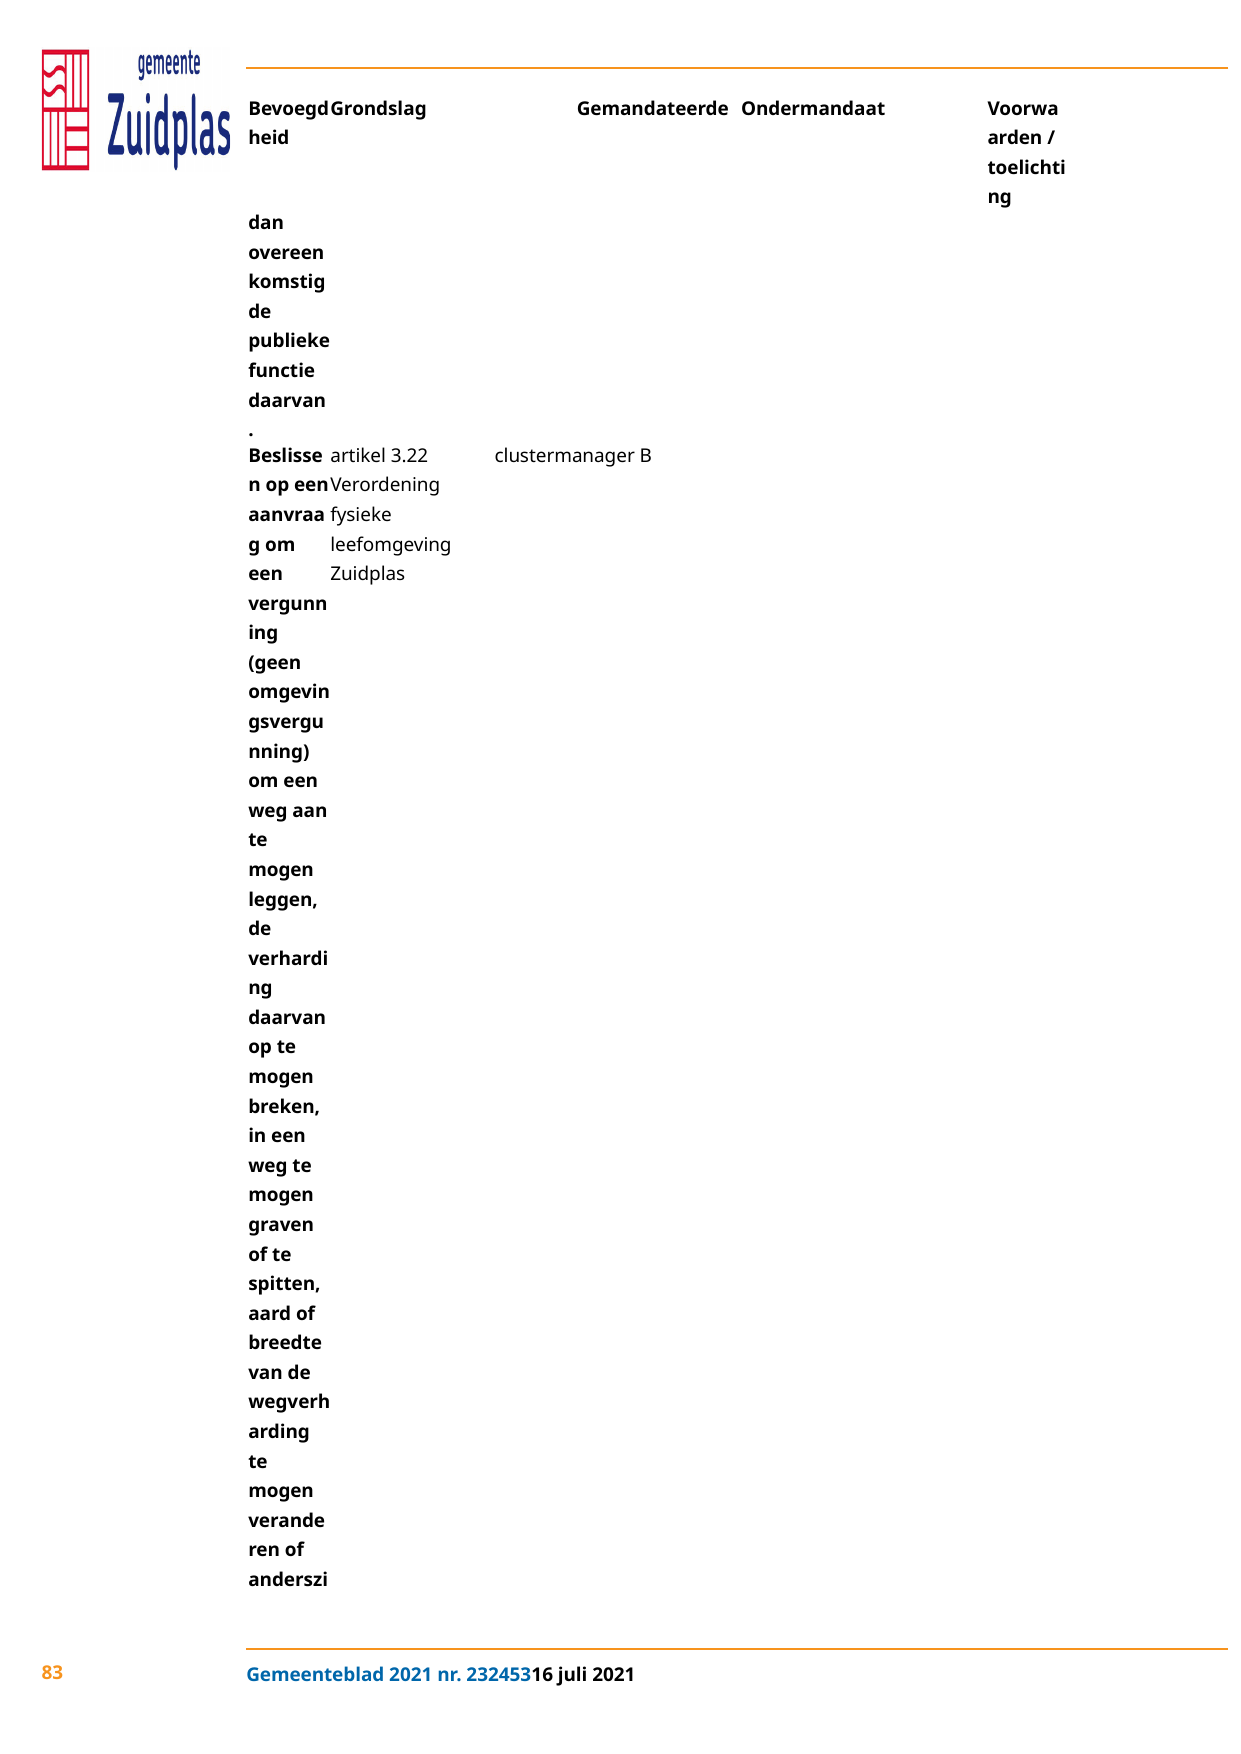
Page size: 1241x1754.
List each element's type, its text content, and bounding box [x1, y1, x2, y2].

table_header [1069, 95, 1152, 209]
table_cell [659, 442, 823, 1592]
table_cell [659, 209, 823, 442]
table_cell [823, 209, 1152, 442]
table_header Ondermandaat [741, 95, 987, 209]
table_cell Beslissen op een aanvraag om een vergunning (geen omgevingsvergunning) om een weg aan te mogen leggen, de verharding daarvan op te mogen breken, in een weg te mogen graven of te spitten, aard of breedte van de wegverharding te mogen veranderen of anderszi [248, 442, 330, 1592]
table_cell [823, 442, 1152, 1592]
table_header Bevoegdheid [248, 95, 330, 209]
table_cell artikel 3.22 Verordening fysieke leefomgeving Zuidplas [330, 442, 494, 1592]
table_cell clustermanager B [494, 442, 659, 1592]
table_cell [494, 209, 659, 442]
table_header Grondslag [330, 95, 577, 209]
table_header Gemandateerde [577, 95, 741, 209]
table_cell dan overeenkomstig de publieke functie daarvan. [248, 209, 330, 442]
table_cell [330, 209, 494, 442]
picture [41, 47, 231, 172]
table_header Voorwaarden / toelichting [987, 95, 1069, 209]
